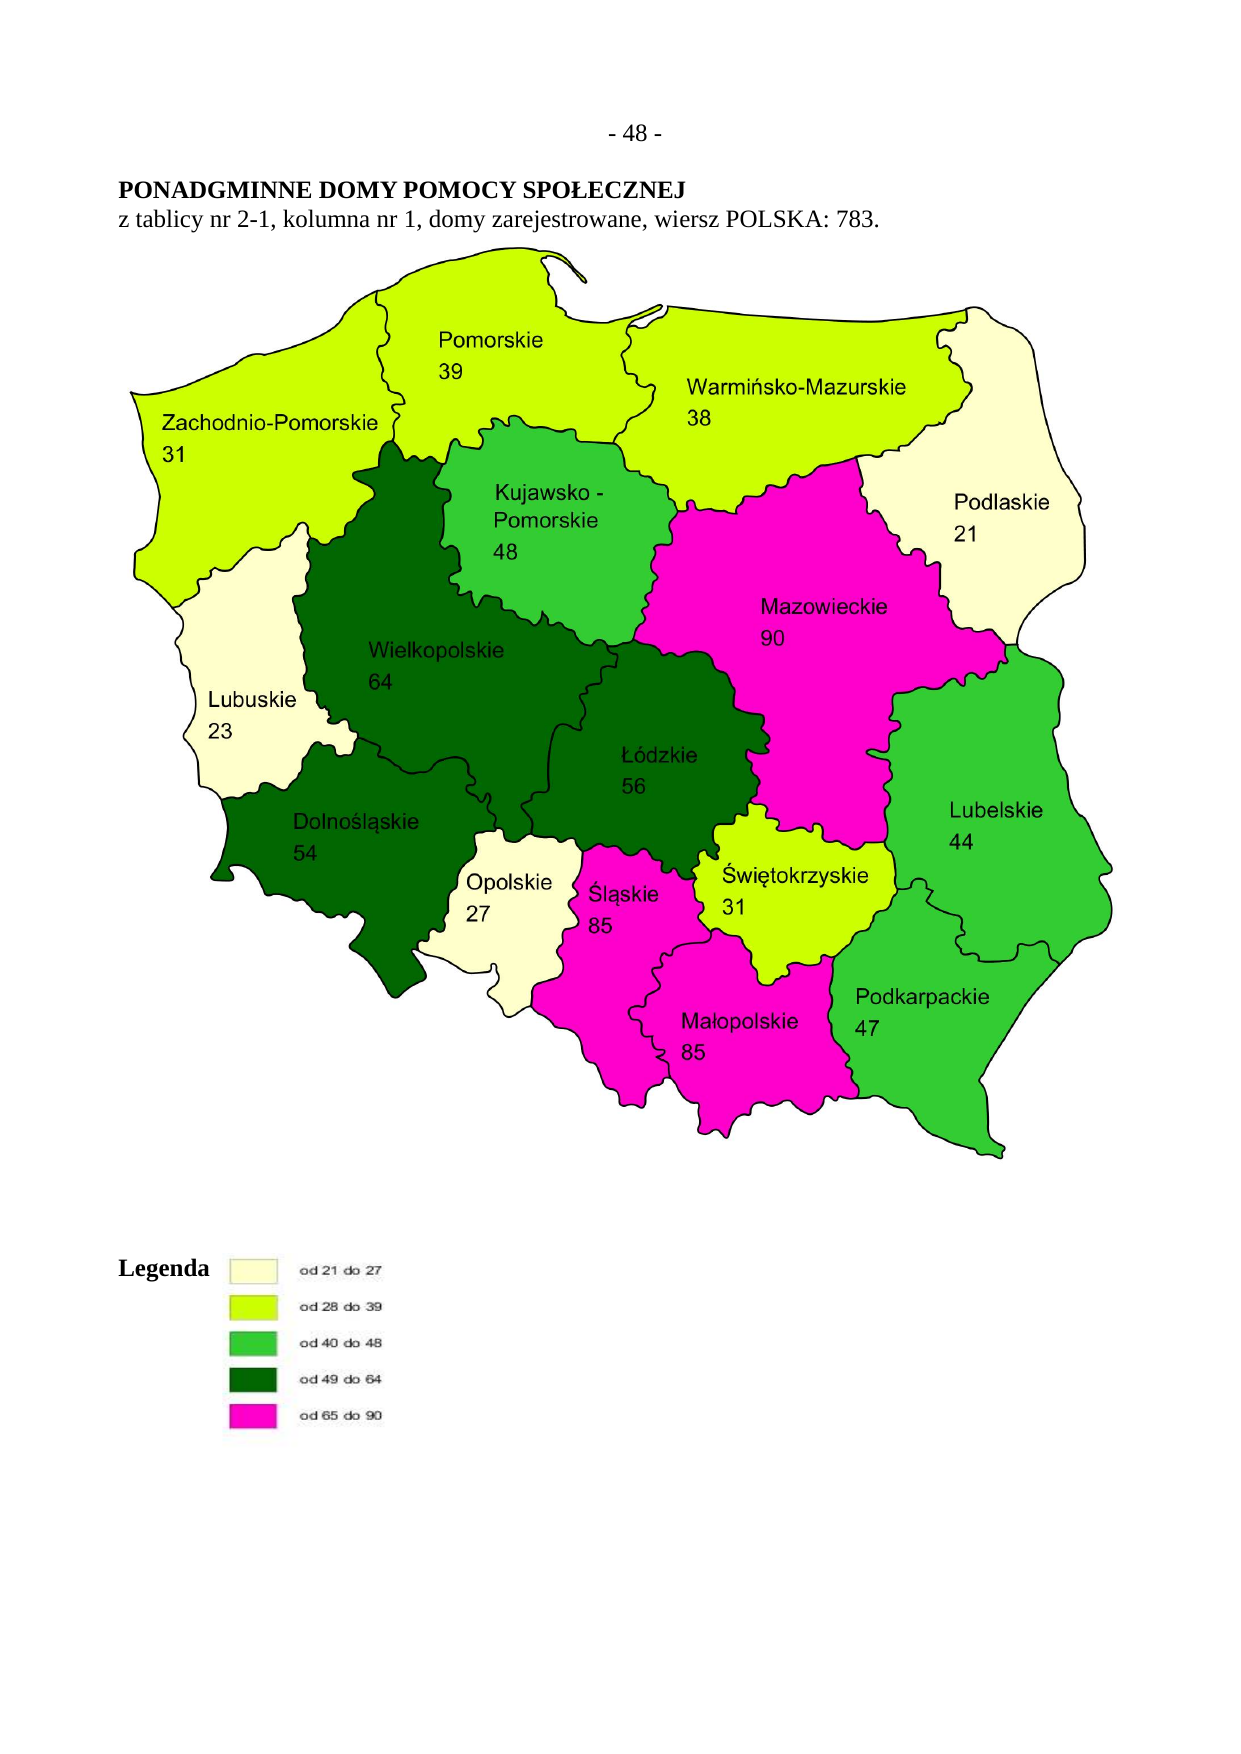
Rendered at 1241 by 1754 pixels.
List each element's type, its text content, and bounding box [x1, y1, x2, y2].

text z tablicy nr 2-1, kolumna nr 1, domy zarejestrowane, wiersz POLSKA: 783. [118, 204, 1152, 233]
table_header Legenda [118, 1254, 222, 1518]
text PONADGMINNE DOMY POMOCY SPOŁECZNEJ [118, 176, 1152, 204]
picture [118, 233, 1139, 1519]
